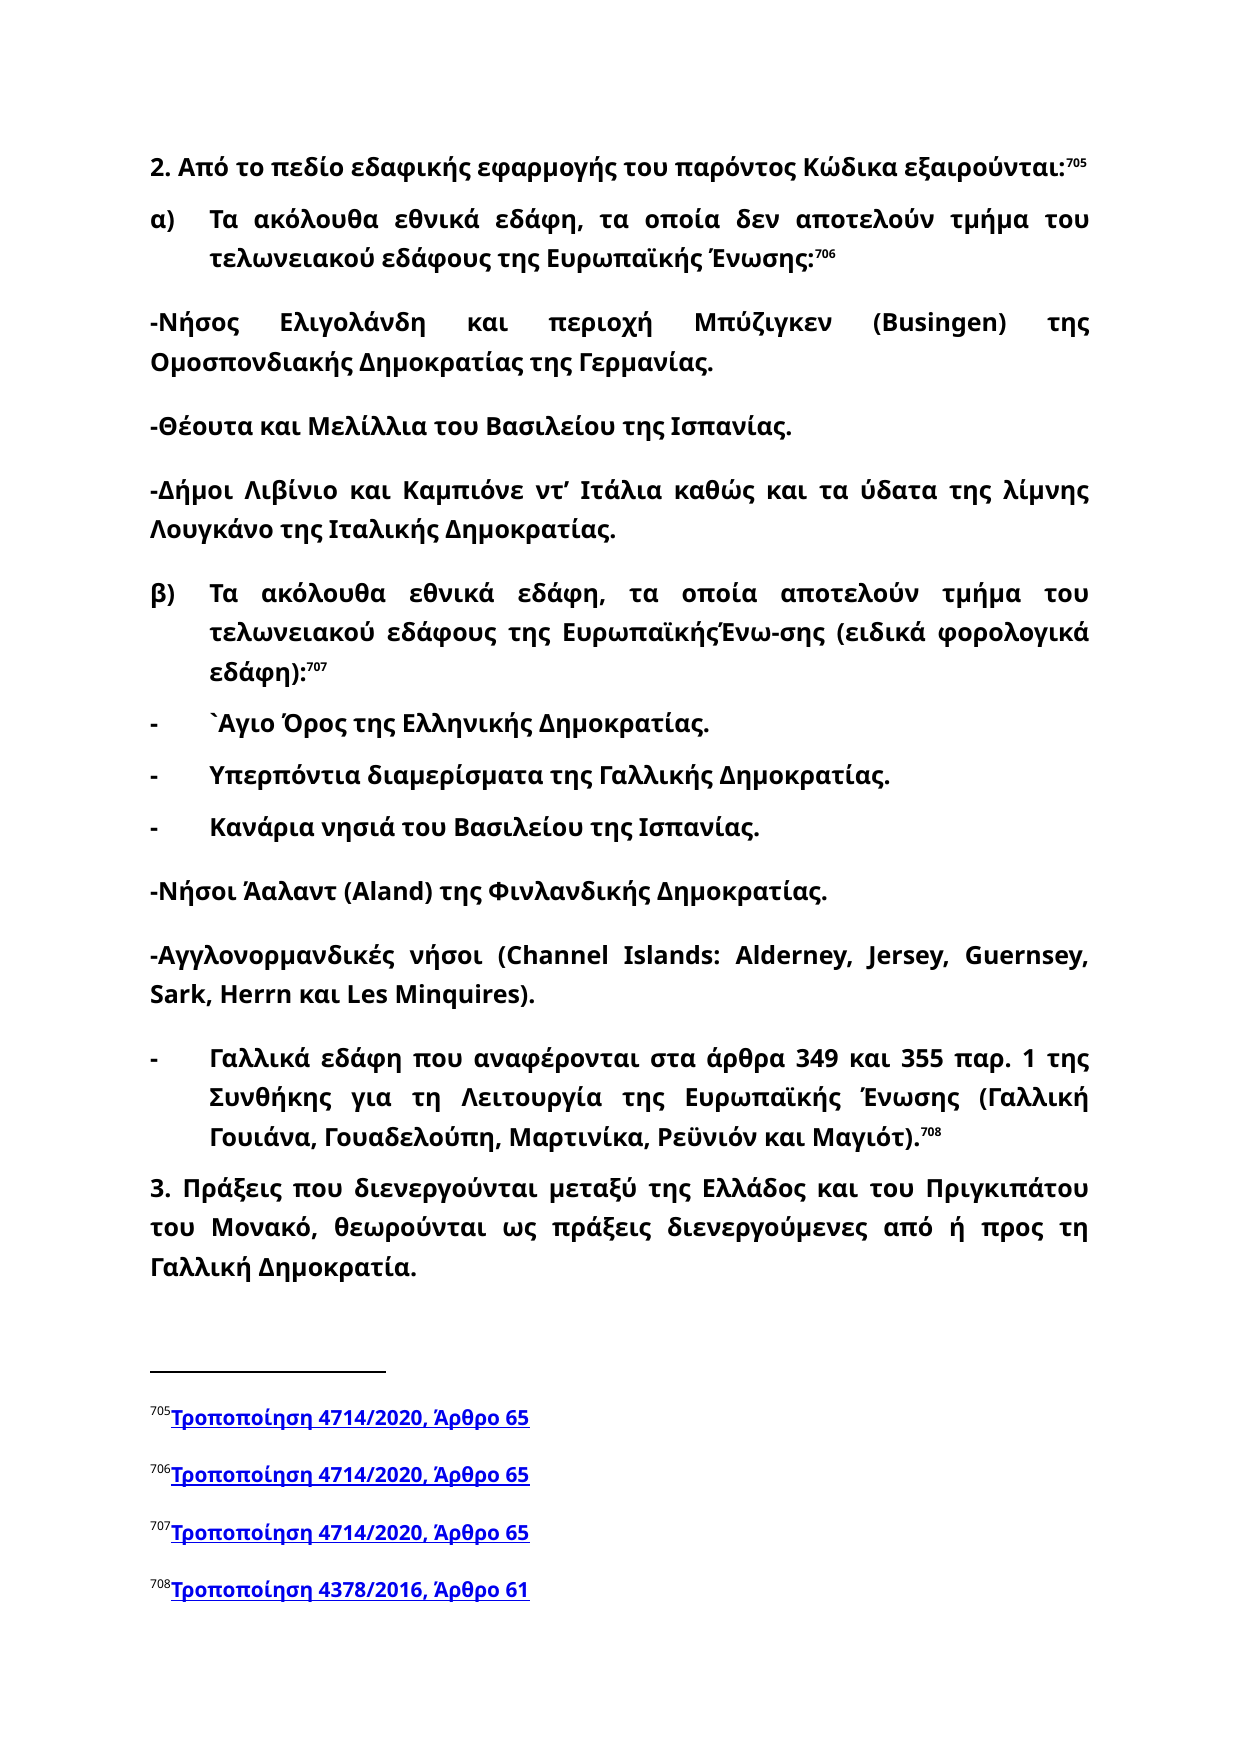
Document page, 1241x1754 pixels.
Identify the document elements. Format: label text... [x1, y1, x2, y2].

text 2. Από το πεδίο εδαφικής εφαρμογής του παρόντος Κώδικα εξαιρούνται: [150, 150, 1090, 184]
list - Κανάρια νησιά του Βασιλείου της Ισπανίας. [150, 809, 1090, 843]
list - Γαλλικά εδάφη που αναφέρονται στα άρθρα 349 και 355 παρ. 1 της Συνθήκης για τη Λειτουργία της Ευρωπαϊκής Ένωσης (Γαλλική Γουιάνα, Γουαδελούπη, Μαρτινίκα, Ρεϋνιόν και Μαγιότ). [150, 1041, 1090, 1153]
list - `Αγιο Όρος της Ελληνικής Δημοκρατίας. [150, 706, 1090, 740]
text -Θέουτα και Μελίλλια του Βασιλείου της Ισπανίας. [150, 408, 1090, 442]
text -Αγγλονορμανδικές νήσοι (Channel Islands: Alderney, Jersey, Guernsey, Sark, Herrn και Les Minquires). [150, 937, 1090, 1011]
text 3. Πράξεις που διενεργούνται μεταξύ της Ελλάδος και του Πριγκιπάτου του Μονακό, θεωρούνται ως πράξεις διενεργούμενες από ή προς τη Γαλλική Δημοκρατία. [150, 1171, 1090, 1283]
text -Νήσος Ελιγολάνδη και περιοχή Μπύζιγκεν (Busingen) της Ομοσπονδιακής Δημοκρατίας της Γερμανίας. [150, 305, 1090, 378]
text -Νήσοι Άαλαντ (Aland) της Φινλανδικής Δημοκρατίας. [150, 873, 1090, 907]
list α) Τα ακόλουθα εθνικά εδάφη, τα οποία δεν αποτελούν τμήμα του τελωνειακού εδάφους της Ευρωπαϊκής Ένωσης: [150, 202, 1090, 275]
text -Δήμοι Λιβίνιο και Καμπιόνε ντ’ Ιτάλια καθώς και τα ύδατα της λίμνης Λουγκάνο της Ιταλικής Δημοκρατίας. [150, 472, 1090, 546]
text Τροποποίηση 4714/2020, Άρθρο 65 [150, 1403, 1090, 1431]
text Τροποποίηση 4714/2020, Άρθρο 65 [150, 1518, 1090, 1546]
text Τροποποίηση 4714/2020, Άρθρο 65 [150, 1460, 1090, 1489]
list - Υπερπόντια διαμερίσματα της Γαλλικής Δημοκρατίας. [150, 757, 1090, 792]
text Τροποποίηση 4378/2016, Άρθρο 61 [150, 1576, 1090, 1604]
list β) Τα ακόλουθα εθνικά εδάφη, τα οποία αποτελούν τμήμα του τελωνειακού εδάφους της ΕυρωπαϊκήςΈνω-σης (ειδικά φορολογικά εδάφη): [150, 576, 1090, 688]
